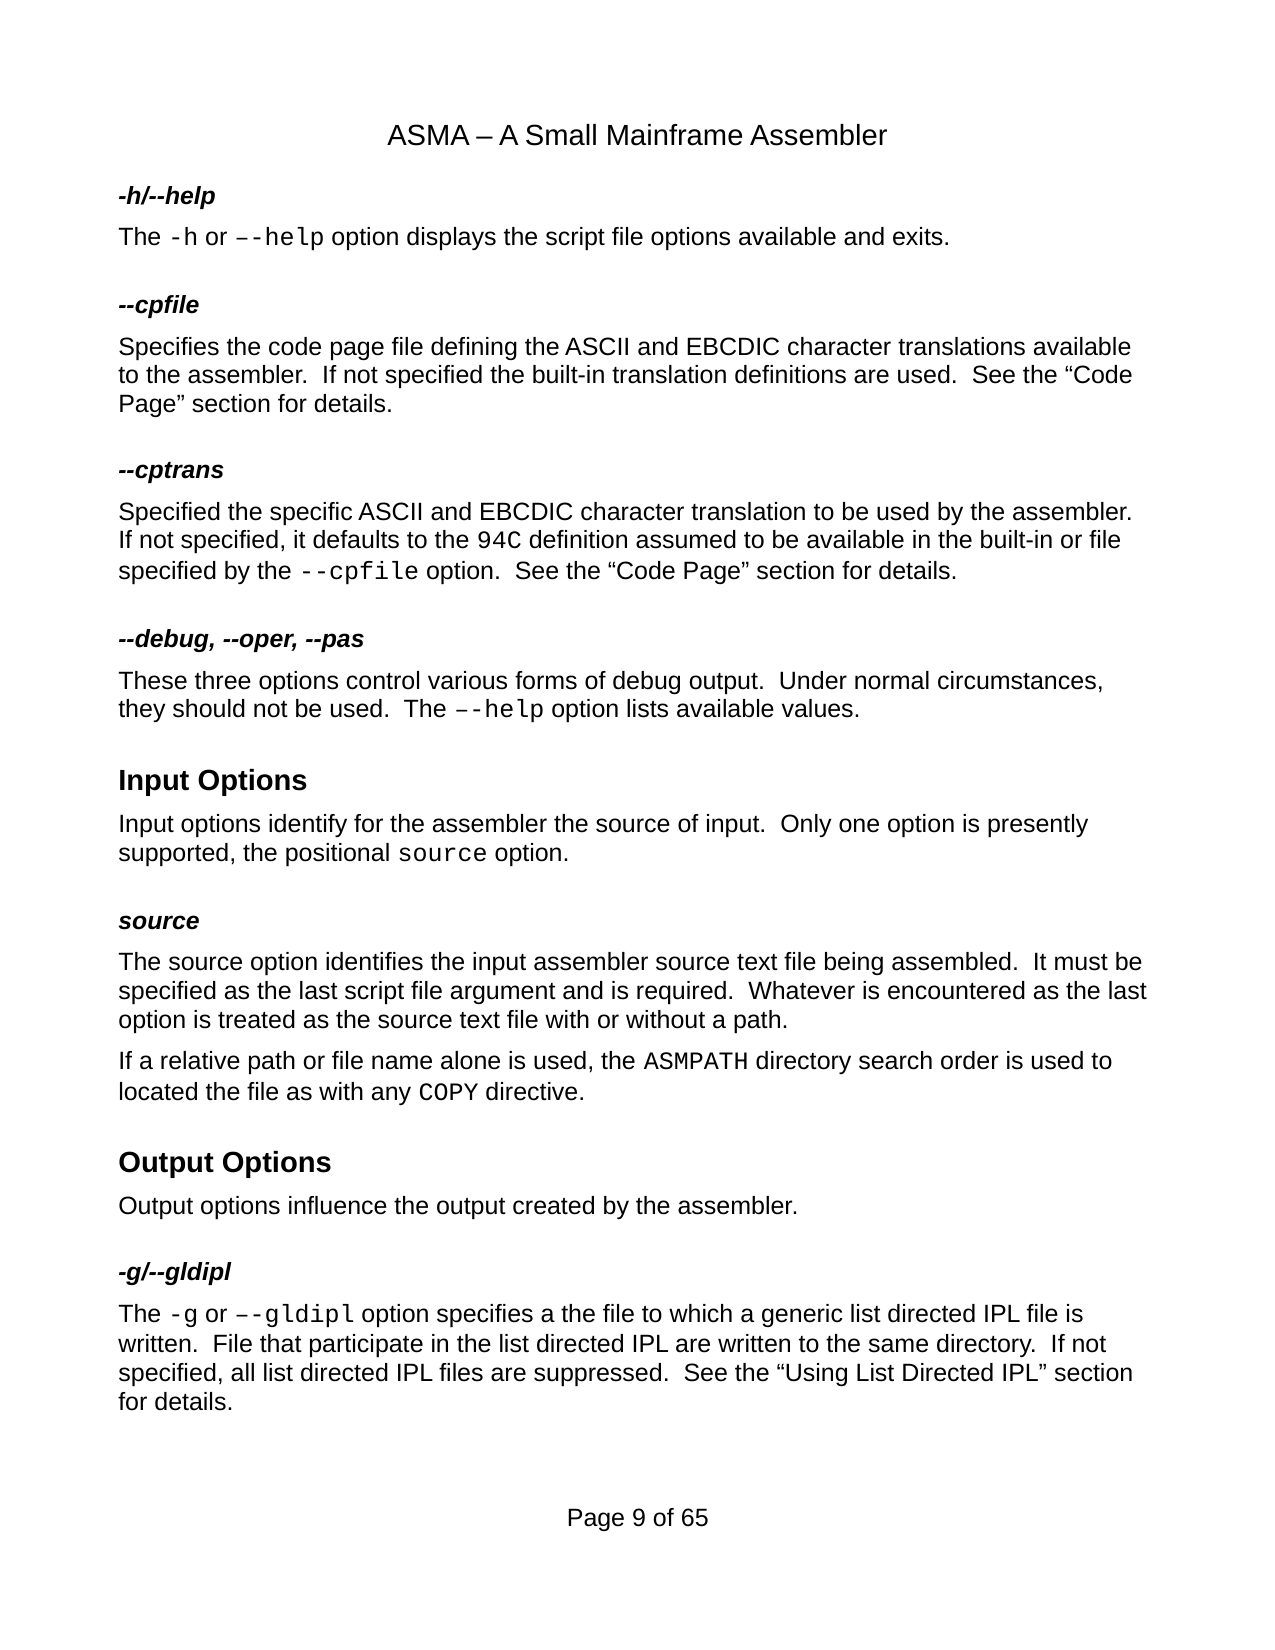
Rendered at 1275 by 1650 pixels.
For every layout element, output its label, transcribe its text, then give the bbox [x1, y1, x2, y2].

subtitle -h/--help [118, 181, 1157, 210]
text The -h or –-help option displays the script file options available and exits. [118, 222, 1157, 253]
text Specified the specific ASCII and EBCDIC character translation to be used by the assembler. If not specified, it defaults to the 94C definition assumed to be available in the built-in or file specified by the --cpfile option. See the “Code Page” section for details. [118, 496, 1157, 587]
text The source option identifies the input assembler source text file being assembled. It must be specified as the last script file argument and is required. Whatever is encountered as the last option is treated as the source text file with or without a path. [118, 947, 1157, 1033]
text These three options control various forms of debug output. Under normal circumstances, they should not be used. The –-help option lists available values. [118, 666, 1157, 725]
subtitle source [118, 906, 1157, 934]
subtitle --debug, --oper, --pas [118, 624, 1157, 653]
subtitle --cptrans [118, 455, 1157, 484]
subtitle -g/--gldipl [118, 1257, 1157, 1286]
subtitle Output Options [118, 1145, 1157, 1179]
text If a relative path or file name alone is used, the ASMPATH directory search order is used to located the file as with any COPY directive. [118, 1046, 1157, 1108]
subtitle --cpfile [118, 291, 1157, 319]
text Specifies the code page file defining the ASCII and EBCDIC character translations available to the assembler. If not specified the built-in translation definitions are used. See the “Code Page” section for details. [118, 332, 1157, 418]
text The -g or –-gldipl option specifies a the file to which a generic list directed IPL file is written. File that participate in the list directed IPL are written to the same directory. If not specified, all list directed IPL files are suppressed. See the “Using List Directed IPL” section for details. [118, 1298, 1157, 1416]
text Output options influence the output created by the assembler. [118, 1191, 1157, 1220]
subtitle Input Options [118, 763, 1157, 796]
text Input options identify for the assembler the source of input. Only one option is presently supported, the positional source option. [118, 809, 1157, 868]
